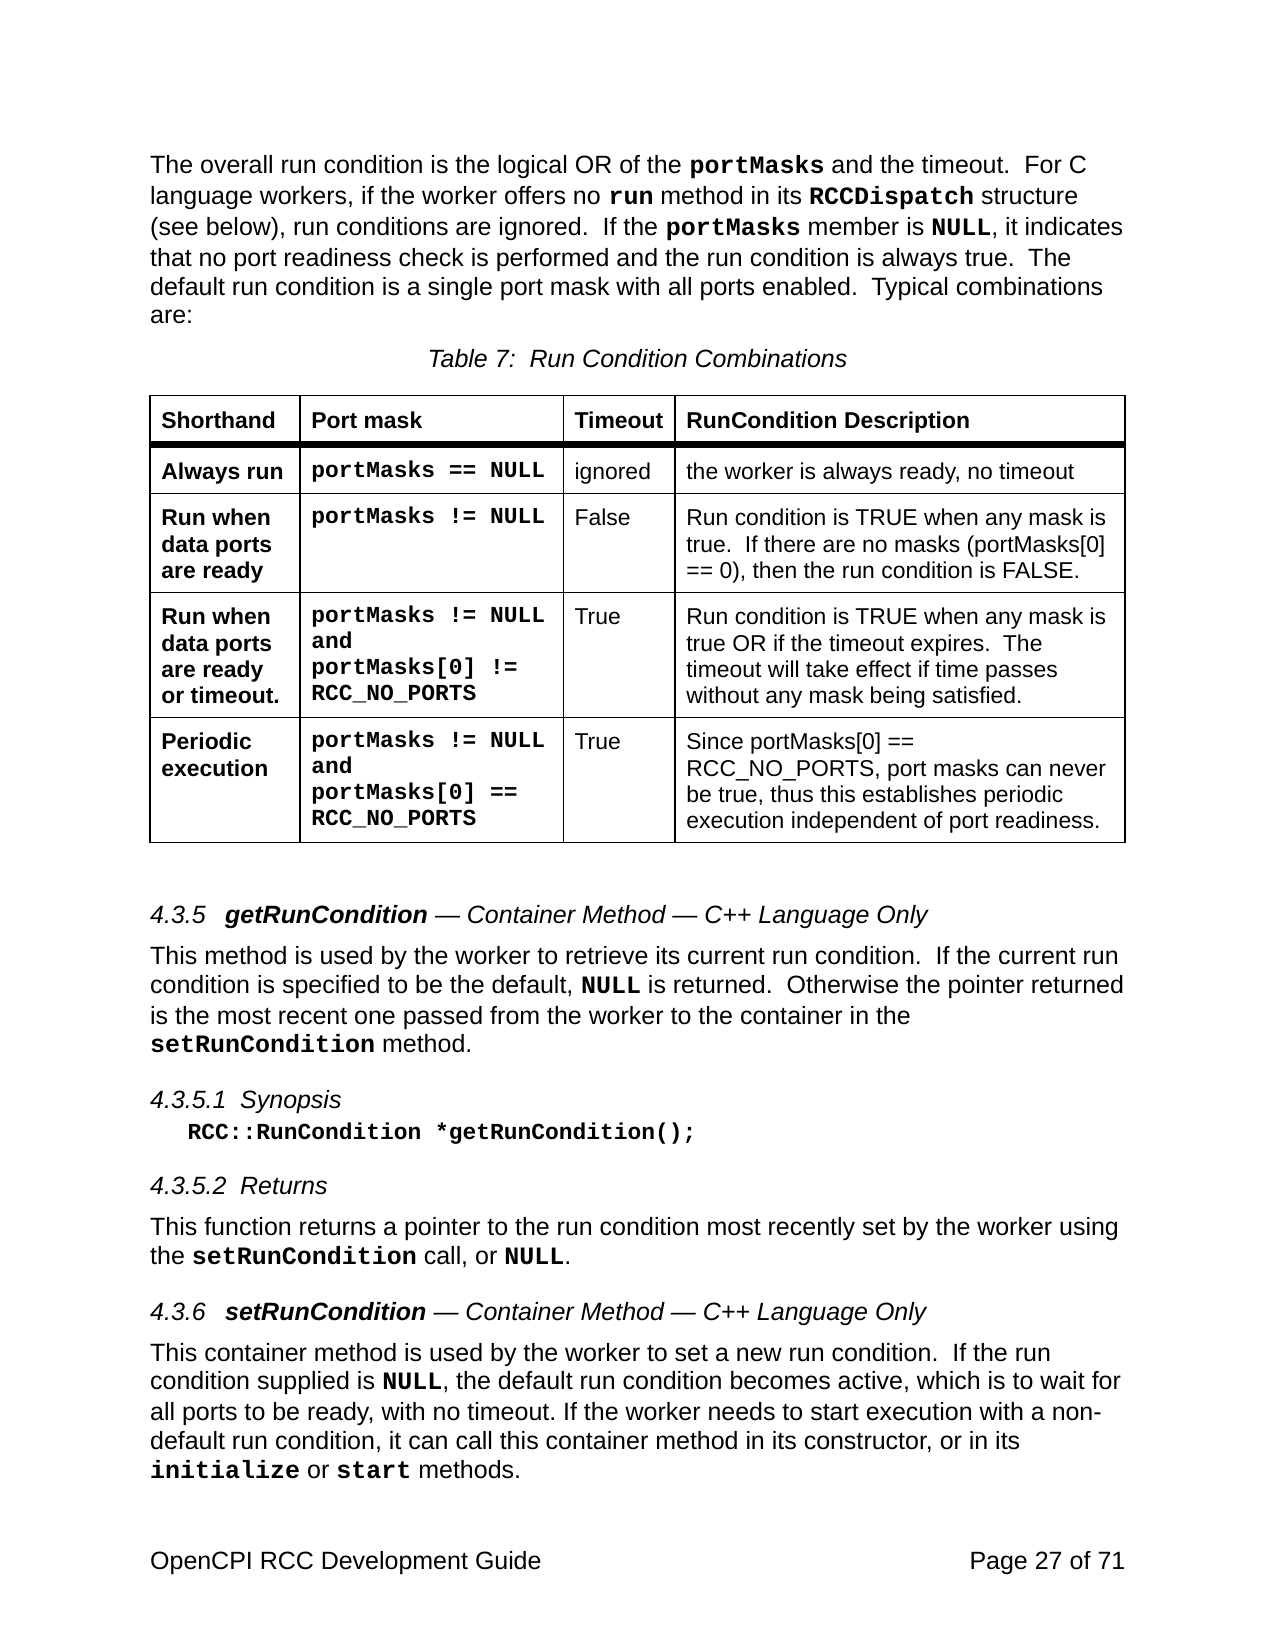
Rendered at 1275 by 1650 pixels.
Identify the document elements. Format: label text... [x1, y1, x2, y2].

table_cell the worker is always ready, no timeout [676, 448, 1124, 493]
table_cell portMasks == NULL [301, 448, 563, 493]
text Table 7: Run Condition Combinations [150, 344, 1125, 373]
table_header Timeout [564, 396, 674, 441]
table_cell portMasks != NULL [301, 494, 563, 592]
table_cell Run condition is TRUE when any mask is true. If there are no masks (portMasks[0] == 0), then the run condition is FALSE. [676, 494, 1124, 592]
subtitle getRunCondition — Container Method — C++ Language Only [150, 900, 1125, 929]
table_cell Run when data ports are ready [151, 494, 299, 592]
table_header Shorthand [151, 396, 299, 441]
table_cell Since portMasks[0] == RCC_NO_PORTS, port masks can never be true, thus this establishes periodic execution independent of port readiness. [676, 718, 1124, 842]
text The overall run condition is the logical OR of the portMasks and the timeout. For C language workers, if the worker offers no run method in its RCCDispatch structure (see below), run conditions are ignored. If the portMasks member is NULL, it indicates that no port readiness check is performed and the run condition is always true. The default run condition is a single port mask with all ports enabled. Typical combinations are: [150, 150, 1125, 329]
table_cell Run condition is TRUE when any mask is true OR if the timeout expires. The timeout will take effect if time passes without any mask being satisfied. [676, 593, 1124, 717]
text This container method is used by the worker to set a new run condition. If the run condition supplied is NULL, the default run condition becomes active, which is to wait for all ports to be ready, with no timeout. If the worker needs to start execution with a non-default run condition, it can call this container method in its constructor, or in its initialize or start methods. [150, 1337, 1125, 1486]
table_cell ignored [564, 448, 674, 493]
table_cell Always run [151, 448, 299, 493]
table_cell portMasks != NULL and portMasks[0] == RCC_NO_PORTS [301, 718, 563, 842]
table_cell True [564, 718, 674, 842]
table_cell portMasks != NULL and portMasks[0] != RCC_NO_PORTS [301, 593, 563, 717]
subtitle setRunCondition — Container Method — C++ Language Only [150, 1297, 1125, 1326]
table_cell Periodic execution [151, 718, 299, 842]
text This method is used by the worker to retrieve its current run condition. If the current run condition is specified to be the default, NULL is returned. Otherwise the pointer returned is the most recent one passed from the worker to the container in the setRunCondition method. [150, 941, 1125, 1060]
table_header Port mask [301, 396, 563, 441]
table_header RunCondition Description [676, 396, 1124, 441]
text This function returns a pointer to the run condition most recently set by the worker using the setRunCondition call, or NULL. [150, 1212, 1125, 1272]
table_cell True [564, 593, 674, 717]
text RCC::RunCondition *getRunCondition(); [187, 1120, 1125, 1146]
table_cell Run when data ports are ready or timeout. [151, 593, 299, 717]
subtitle Synopsis [150, 1085, 1125, 1114]
table_cell False [564, 494, 674, 592]
subtitle Returns [150, 1171, 1125, 1200]
